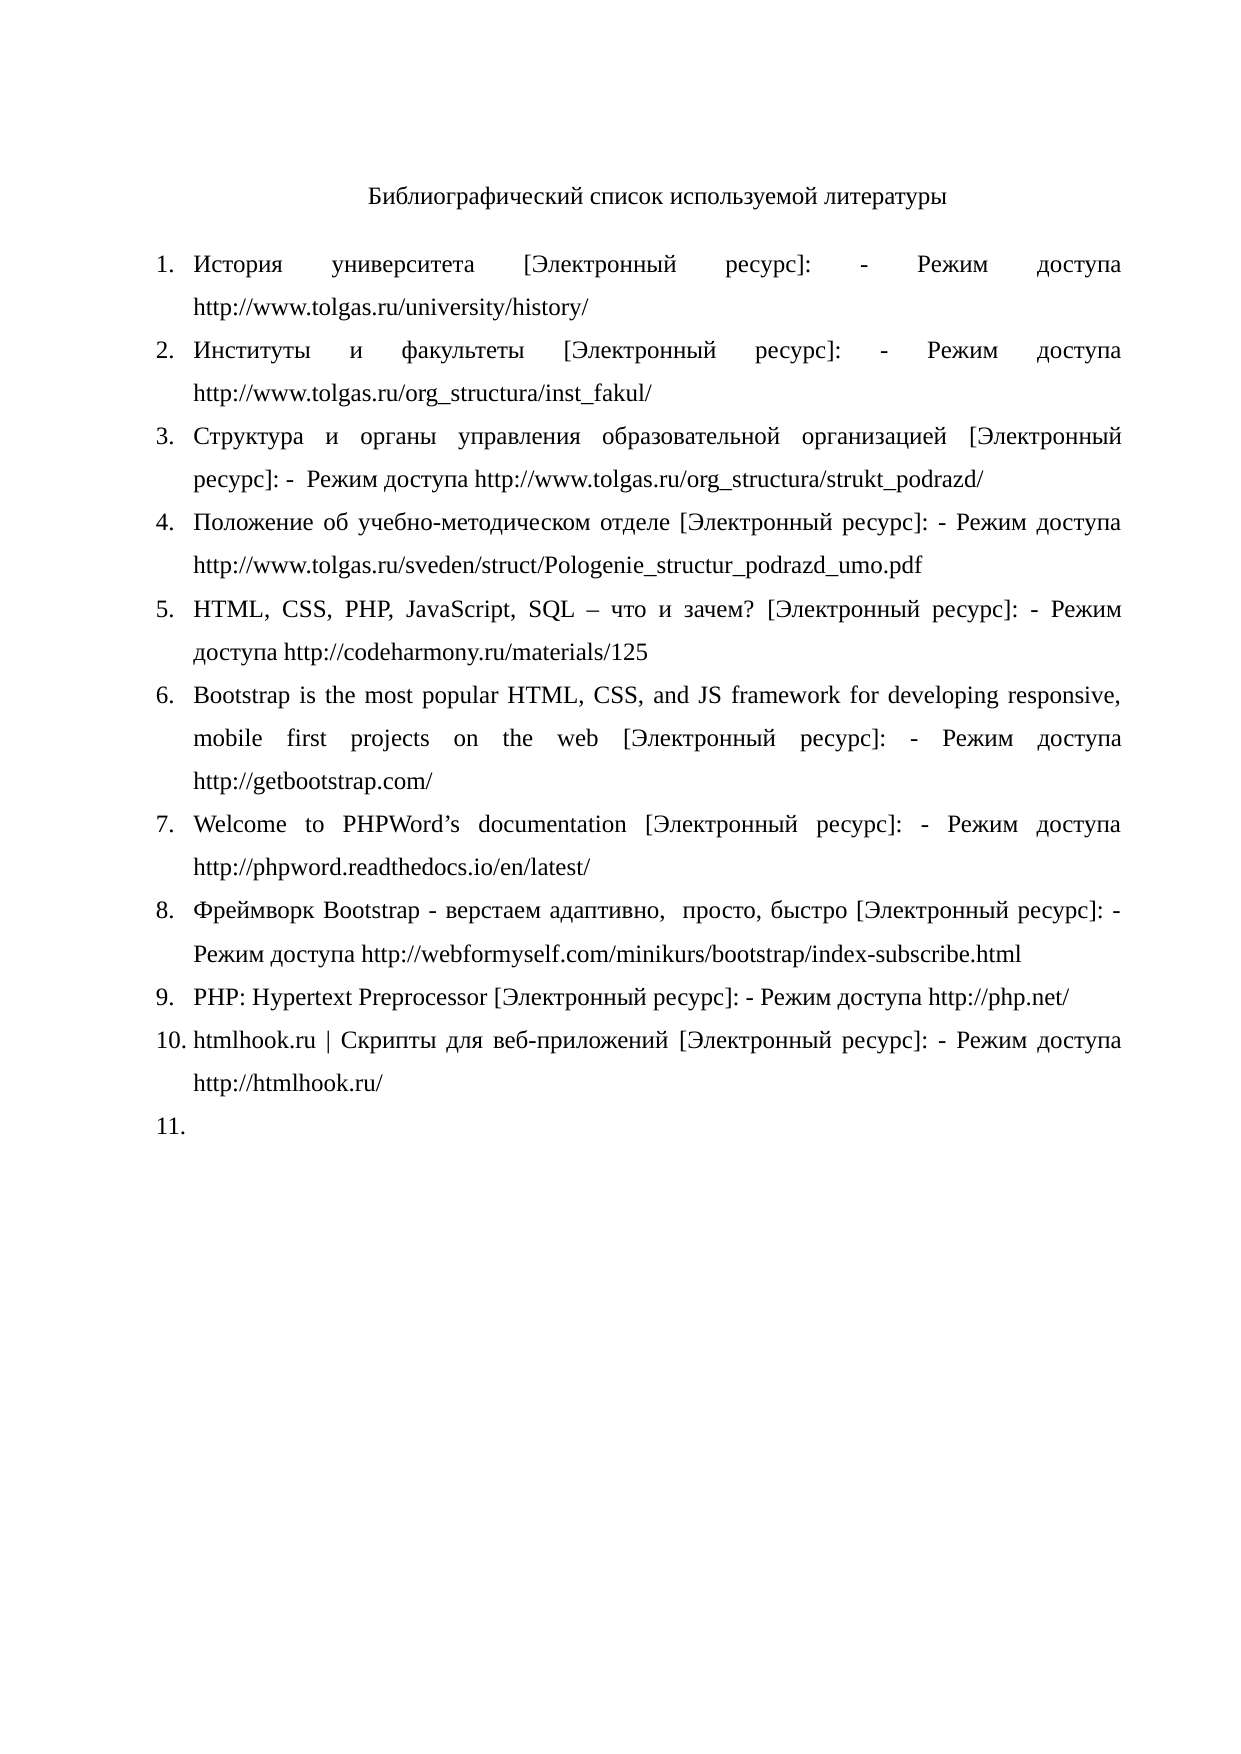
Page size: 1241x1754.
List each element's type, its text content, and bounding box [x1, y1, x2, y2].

list PHP: Hypertext Preprocessor [Электронный ресурс]: - Режим доступа http://php.net/ [156, 982, 1122, 1011]
list htmlhook.ru | Скрипты для веб-приложений [Электронный ресурс]: - Режим доступа http://htmlhook.ru/ [156, 1025, 1122, 1097]
list История университета [Электронный ресурс]: - Режим доступа http://www.tolgas.ru/university/history/ [156, 249, 1122, 321]
subtitle Библиографический список используемой литературы [156, 181, 1122, 209]
list Фреймворк Bootstrap - верстаем адаптивно, просто, быстро [Электронный ресурс]: - Режим доступа http://webformyself.com/minikurs/bootstrap/index-subscribe.html [156, 896, 1122, 967]
list Положение об учебно-методическом отделе [Электронный ресурс]: - Режим доступа http://www.tolgas.ru/sveden/struct/Pologenie_structur_podrazd_umo.pdf [156, 507, 1122, 579]
list Структура и органы управления образовательной организацией [Электронный ресурс]: - Режим доступа http://www.tolgas.ru/org_structura/strukt_podrazd/ [156, 421, 1122, 493]
list Bootstrap is the most popular HTML, CSS, and JS framework for developing responsive, mobile first projects on the web [Электронный ресурс]: - Режим доступа http://getbootstrap.com/ [156, 680, 1122, 795]
list HTML, CSS, PHP, JavaScript, SQL – что и зачем? [Электронный ресурс]: - Режим доступа http://codeharmony.ru/materials/125 [156, 594, 1122, 666]
list Институты и факультеты [Электронный ресурс]: - Режим доступа http://www.tolgas.ru/org_structura/inst_fakul/ [156, 335, 1122, 407]
list Welcome to PHPWord’s documentation [Электронный ресурс]: - Режим доступа http://phpword.readthedocs.io/en/latest/ [156, 809, 1122, 881]
